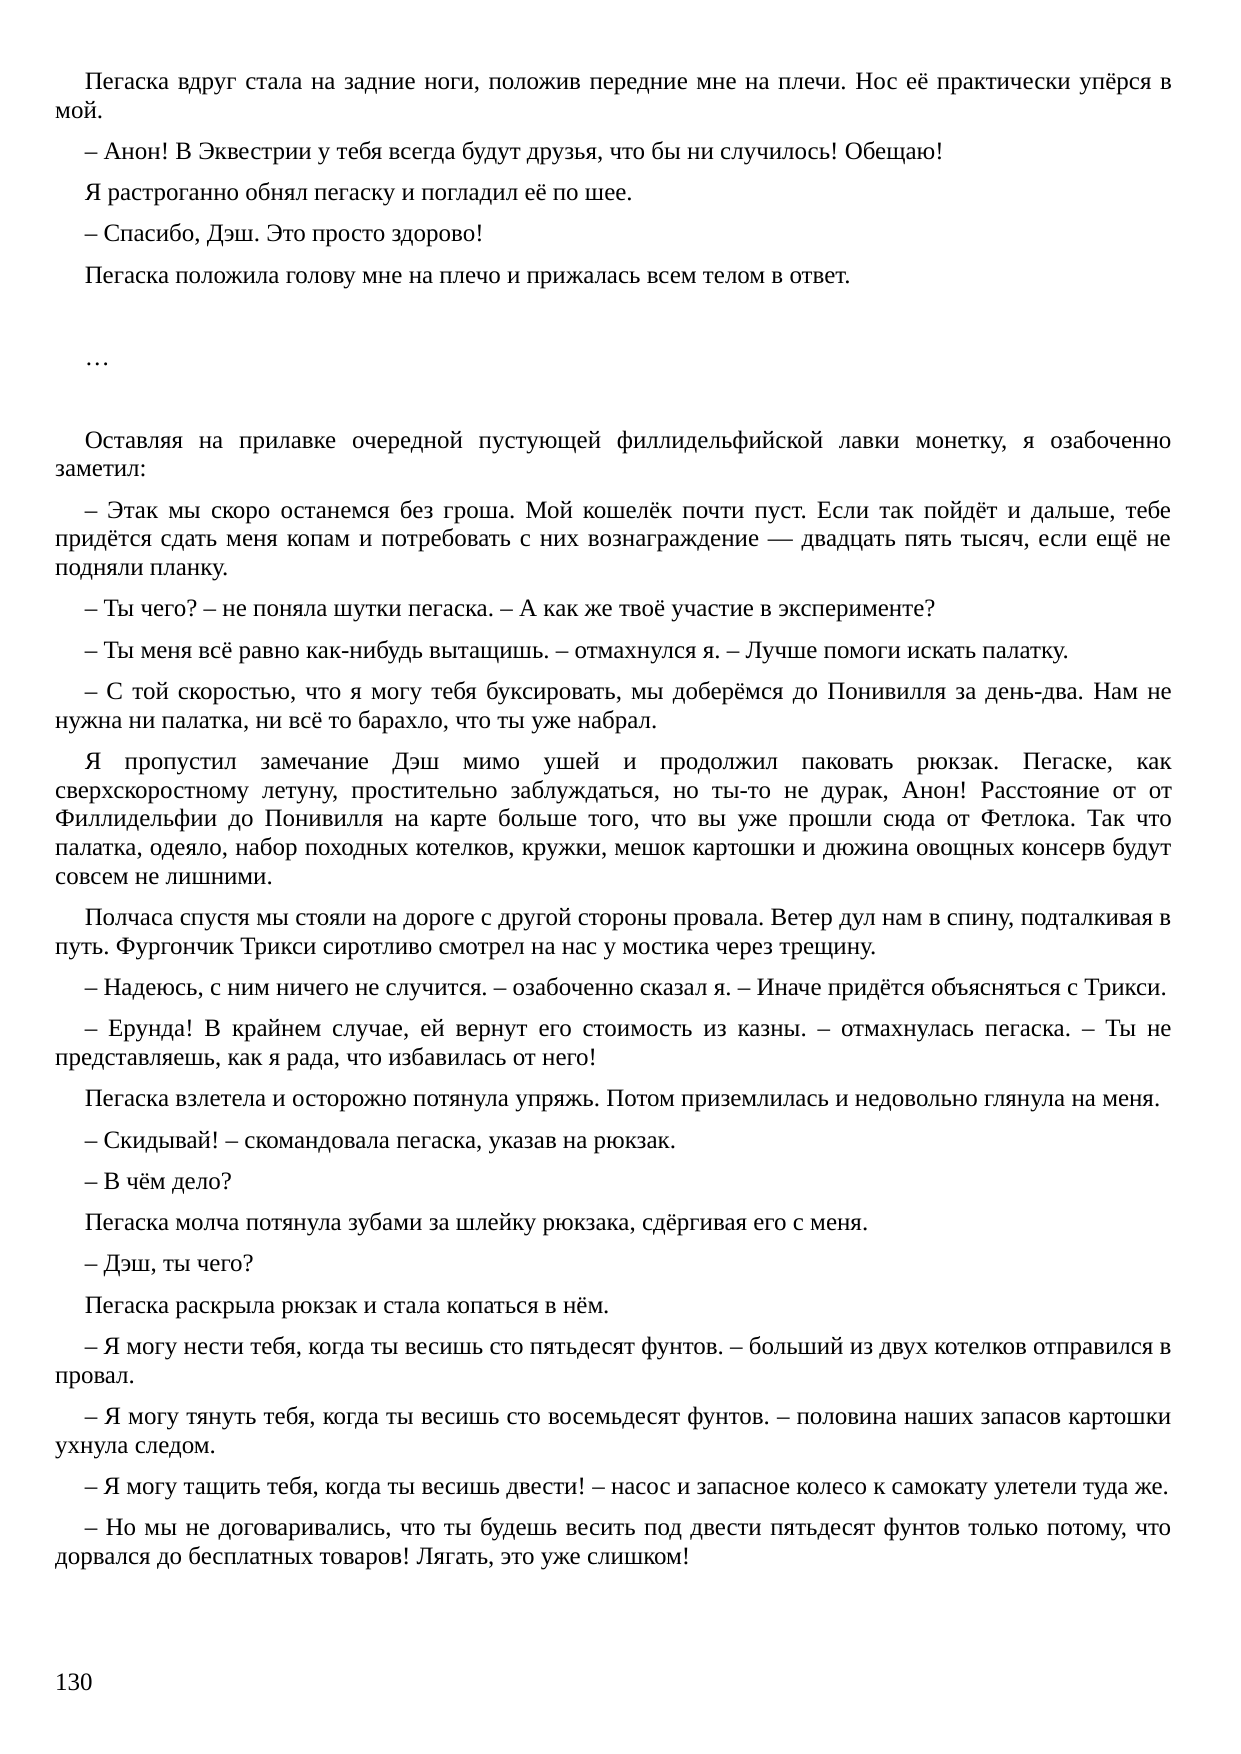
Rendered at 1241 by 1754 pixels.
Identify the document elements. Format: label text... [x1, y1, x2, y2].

text Пегаска раскрыла рюкзак и стала копаться в нём. [55, 1290, 1173, 1318]
text – Надеюсь, с ним ничего не случится. – озабоченно сказал я. – Иначе придётся объясняться с Трикси. [55, 972, 1173, 1001]
text Я пропустил замечание Дэш мимо ушей и продолжил паковать рюкзак. Пегаске, как сверхскоростному летуну, простительно заблуждаться, но ты-то не дурак, Анон! Расстояние от от Филлидельфии до Понивилля на карте больше того, что вы уже прошли сюда от Фетлока. Так что палатка, одеяло, набор походных котелков, кружки, мешок картошки и дюжина овощных консерв будут совсем не лишними. [55, 746, 1173, 890]
text – В чём дело? [55, 1166, 1173, 1195]
text Оставляя на прилавке очередной пустующей филлидельфийской лавки монетку, я озабоченно заметил: [55, 425, 1173, 482]
text – Я могу тянуть тебя, когда ты весишь сто восемьдесят фунтов. – половина наших запасов картошки ухнула следом. [55, 1401, 1173, 1458]
text – Анон! В Эквестрии у тебя всегда будут друзья, что бы ни случилось! Обещаю! [55, 136, 1173, 165]
text – С той скоростью, что я могу тебя буксировать, мы доберёмся до Понивилля за день-два. Нам не нужна ни палатка, ни всё то барахло, что ты уже набрал. [55, 676, 1173, 733]
text – Я могу нести тебя, когда ты весишь сто пятьдесят фунтов. – больший из двух котелков отправился в провал. [55, 1331, 1173, 1388]
text – Ты чего? – не поняла шутки пегаска. – А как же твоё участие в эксперименте? [55, 593, 1173, 622]
text – Спасибо, Дэш. Это просто здорово! [55, 218, 1173, 247]
text Пегаска вдруг стала на задние ноги, положив передние мне на плечи. Нос её практически упёрся в мой. [55, 66, 1173, 123]
text – Ерунда! В крайнем случае, ей вернут его стоимость из казны. – отмахнулась пегаска. – Ты не представляешь, как я рада, что избавилась от него! [55, 1013, 1173, 1071]
text – Ты меня всё равно как-нибудь вытащишь. – отмахнулся я. – Лучше помоги искать палатку. [55, 635, 1173, 663]
text Я растроганно обнял пегаску и погладил её по шее. [55, 177, 1173, 206]
text – Я могу тащить тебя, когда ты весишь двести! – насос и запасное колесо к самокату улетели туда же. [55, 1471, 1173, 1500]
text – Но мы не договаривались, что ты будешь весить под двести пятьдесят фунтов только потому, что дорвался до бесплатных товаров! Лягать, это уже слишком! [55, 1512, 1173, 1570]
text Пегаска взлетела и осторожно потянула упряжь. Потом приземлилась и недовольно глянула на меня. [55, 1083, 1173, 1112]
text – Этак мы скоро останемся без гроша. Мой кошелёк почти пуст. Если так пойдёт и дальше, тебе придётся сдать меня копам и потребовать с них вознаграждение — двадцать пять тысяч, если ещё не подняли планку. [55, 495, 1173, 581]
text Пегаска молча потянула зубами за шлейку рюкзака, сдёргивая его с меня. [55, 1207, 1173, 1236]
text – Скидывай! – скомандовала пегаска, указав на рюкзак. [55, 1125, 1173, 1153]
text … [55, 342, 1173, 371]
text Полчаса спустя мы стояли на дороге с другой стороны провала. Ветер дул нам в спину, подталкивая в путь. Фургончик Трикси сиротливо смотрел на нас у мостика через трещину. [55, 902, 1173, 960]
text Пегаска положила голову мне на плечо и прижалась всем телом в ответ. [55, 260, 1173, 288]
text – Дэш, ты чего? [55, 1248, 1173, 1277]
